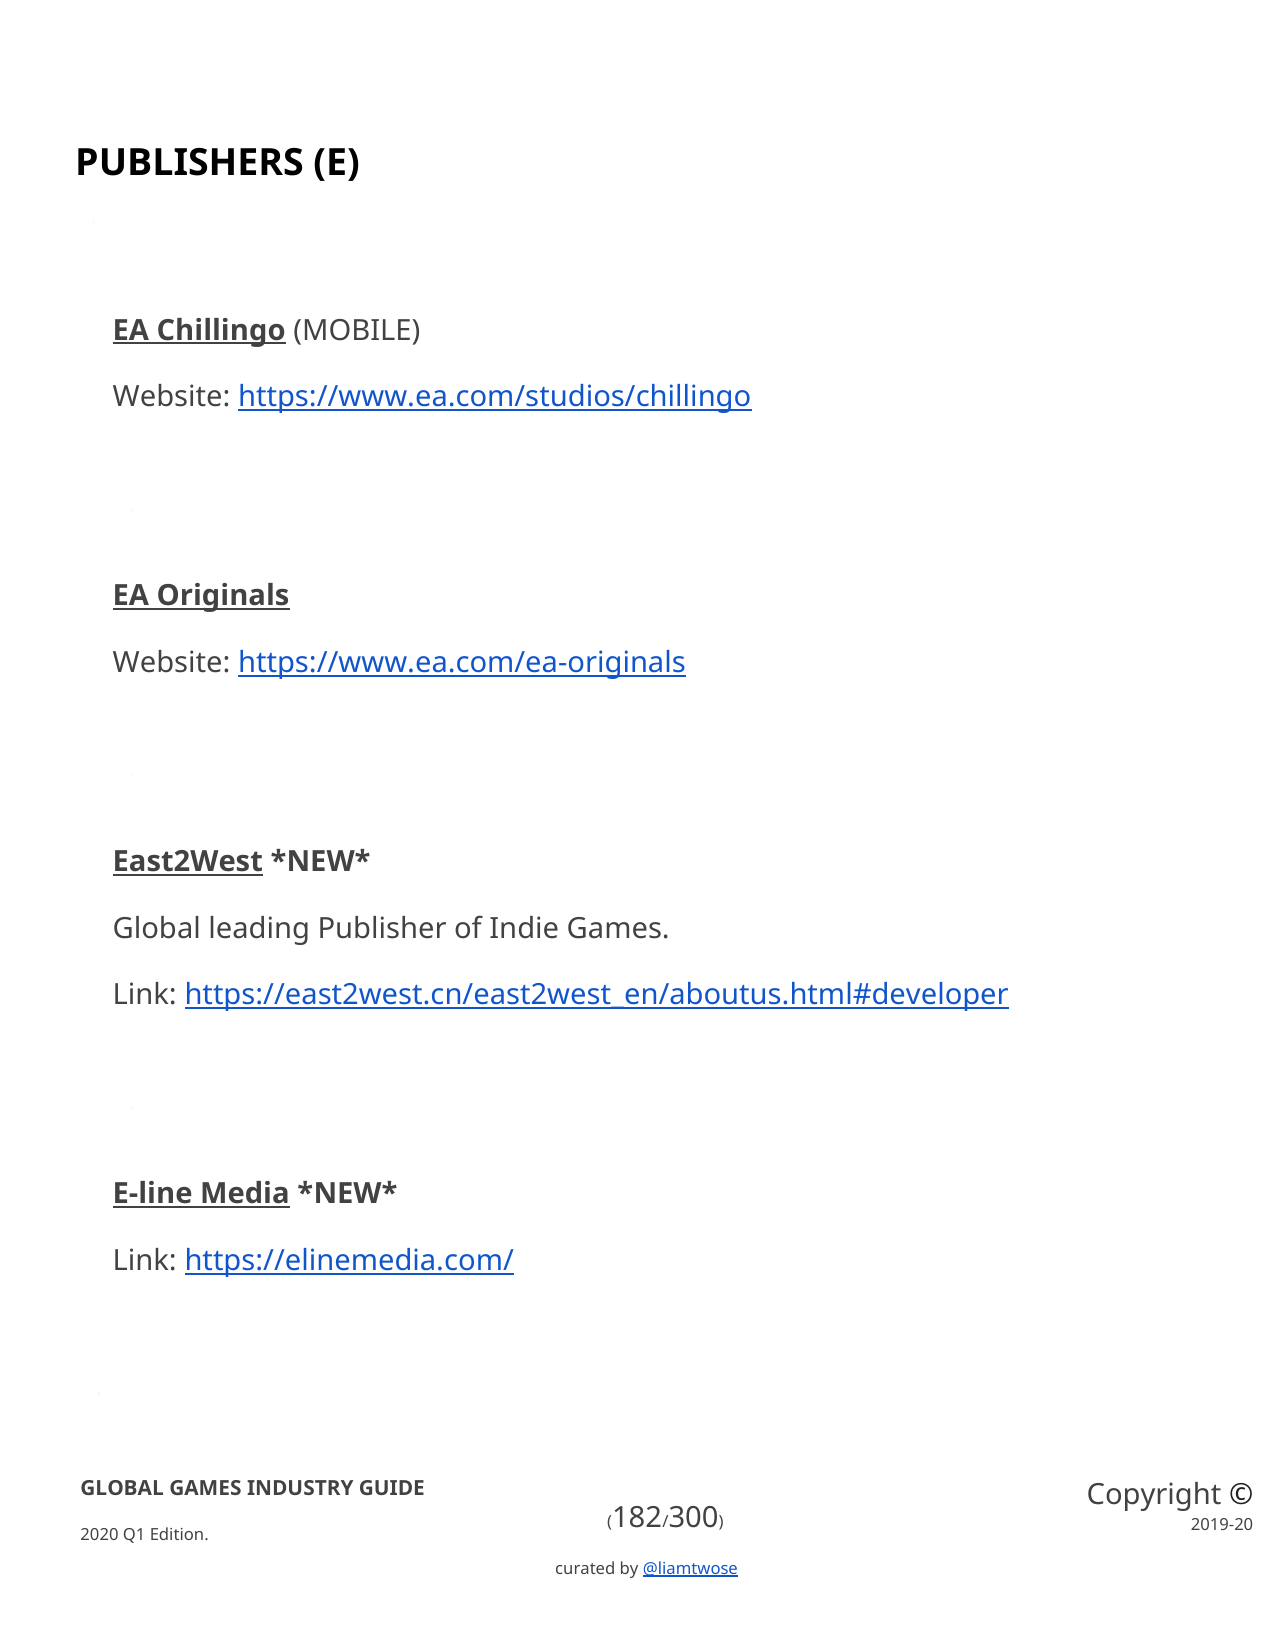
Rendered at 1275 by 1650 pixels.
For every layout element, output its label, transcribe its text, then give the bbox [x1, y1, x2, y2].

subtitle PUBLISHERS (E) [75, 136, 1200, 187]
text Link: https://elinemedia.com/ [112, 1239, 1200, 1279]
text Global leading Publisher of Indie Games. [112, 907, 1200, 947]
text EA Chillingo (MOBILE) [112, 309, 1200, 348]
text EA Originals [112, 575, 1200, 614]
text East2West *NEW* [112, 841, 1200, 880]
text Website: https://www.ea.com/studios/chillingo [112, 375, 1200, 415]
text Link: https://east2west.cn/east2west_en/aboutus.html#developer [112, 973, 1200, 1013]
text Website: https://www.ea.com/ea-originals [112, 641, 1200, 681]
text E-line Media *NEW* [112, 1173, 1200, 1212]
